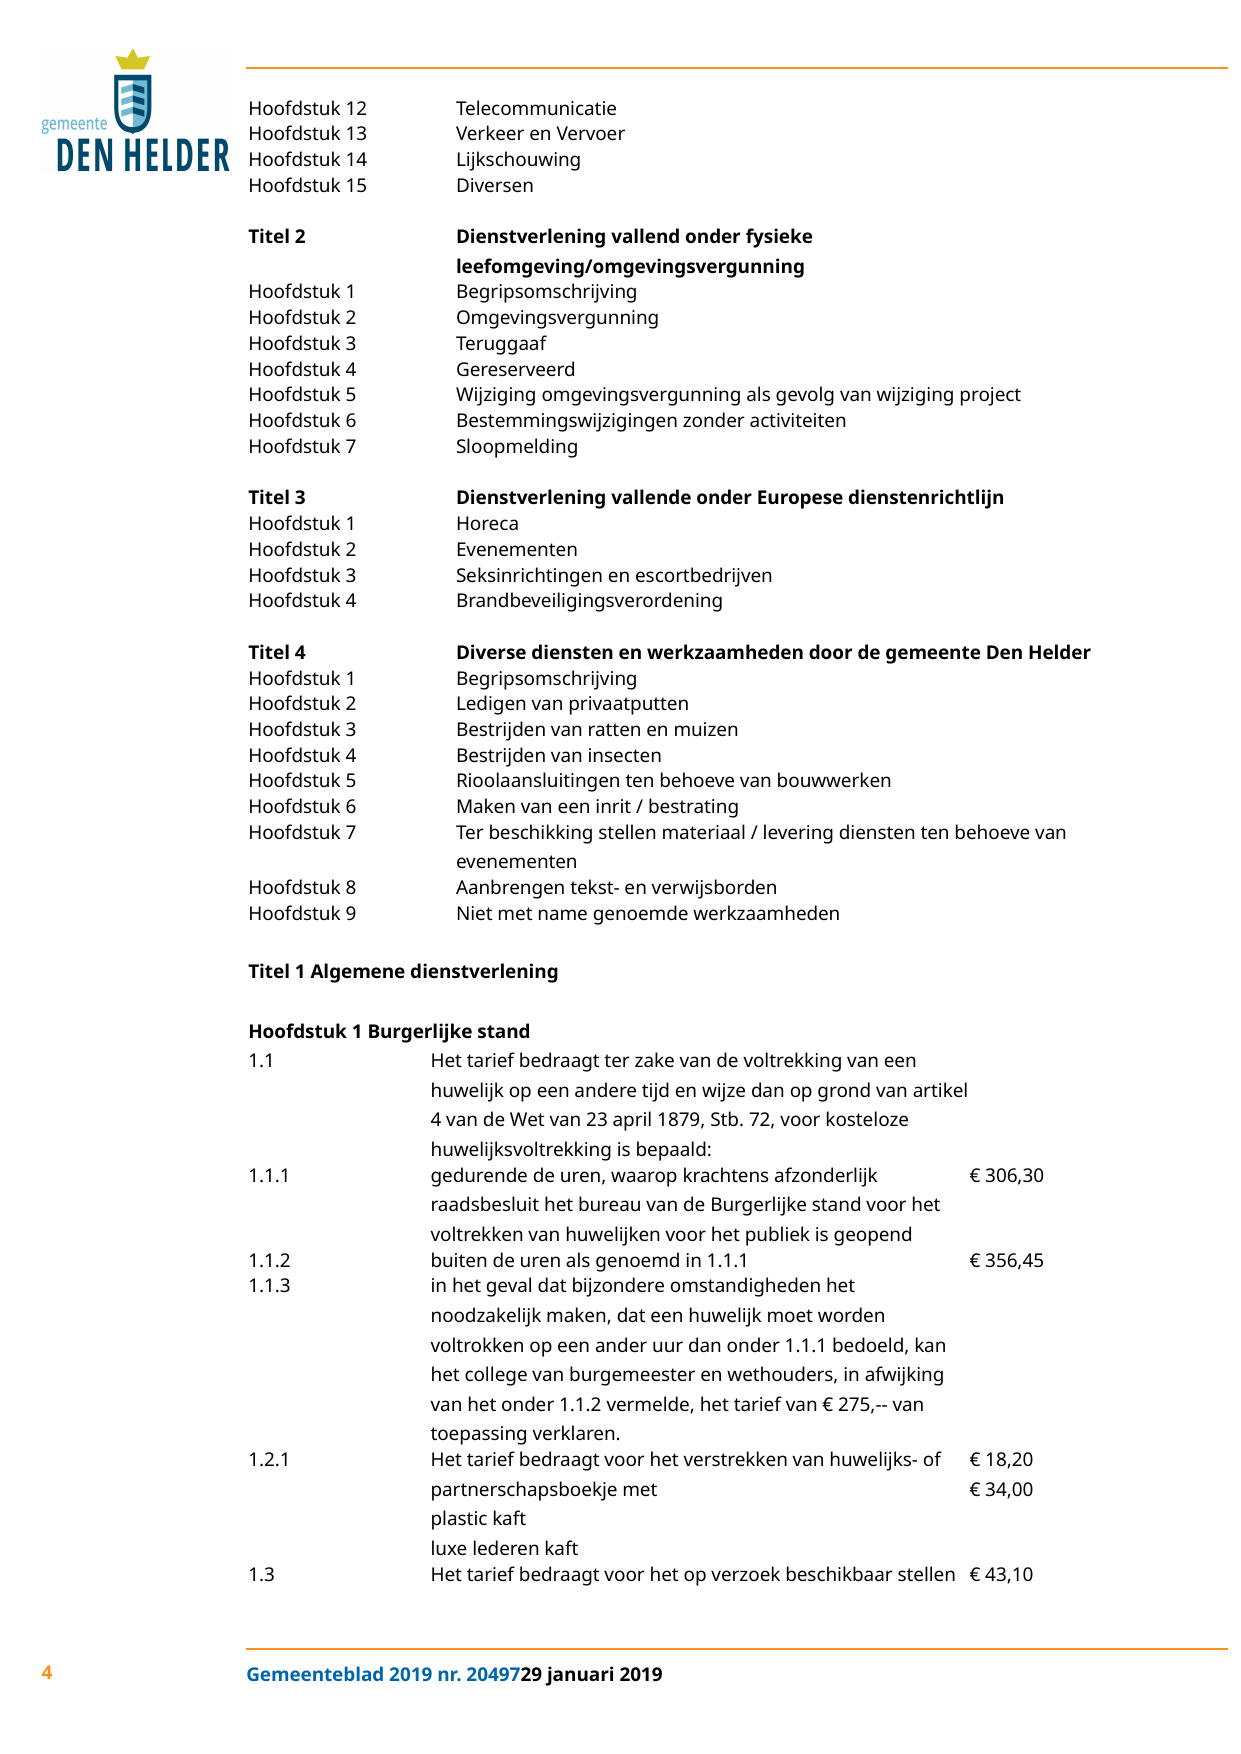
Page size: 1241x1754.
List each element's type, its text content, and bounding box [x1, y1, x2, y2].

table_cell Gereserveerd [456, 356, 1152, 382]
table_cell Niet met name genoemde werkzaamheden [456, 900, 1152, 926]
table_cell Ter beschikking stellen materiaal / levering diensten ten behoeve van evenementen [456, 819, 1152, 874]
table_cell Hoofdstuk 1 [248, 665, 456, 690]
table_cell [248, 198, 456, 223]
table_header 1.1 [248, 1048, 430, 1162]
picture [100, 154, 106, 172]
table_header Het tarief bedraagt ter zake van de voltrekking van een huwelijk op een andere tijd en wijze dan op grond van artikel 4 van de Wet van 23 april 1879, Stb. 72, voor kosteloze huwelijksvoltrekking is bepaald: [430, 1048, 969, 1162]
table_cell Diverse diensten en werkzaamheden door de gemeente Den Helder [456, 639, 1152, 665]
picture [63, 144, 68, 165]
picture [182, 144, 187, 165]
table_cell Hoofdstuk 12 [248, 95, 456, 121]
table_cell Ledigen van privaatputten [456, 690, 1152, 716]
table_cell Hoofdstuk 2 [248, 536, 456, 562]
table_cell 1.2.1 [248, 1446, 430, 1561]
table_cell Teruggaaf [456, 330, 1152, 356]
table_cell Brandbeveiligingsverordening [456, 588, 1152, 613]
table_cell Titel 2 [248, 224, 456, 279]
table_cell Het tarief bedraagt voor het op verzoek beschikbaar stellen [430, 1561, 969, 1586]
table_cell Hoofdstuk 3 [248, 562, 456, 587]
table_cell Hoofdstuk 3 [248, 330, 456, 356]
text Titel 1 Algemene dienstverlening [248, 959, 1152, 984]
table_cell Hoofdstuk 3 [248, 716, 456, 742]
table_cell Begripsomschrijving [456, 665, 1152, 690]
table_cell Het tarief bedraagt voor het verstrekken van huwelijks- of partnerschapsboekje met plastic kaft luxe lederen kaft [430, 1446, 969, 1561]
table_cell Hoofdstuk 5 [248, 382, 456, 407]
table_cell Hoofdstuk 13 [248, 121, 456, 146]
picture [130, 157, 135, 172]
table_cell Verkeer en Vervoer [456, 121, 1152, 146]
table_cell 1.1.1 [248, 1162, 430, 1247]
table_cell Hoofdstuk 14 [248, 146, 456, 172]
table_cell Aanbrengen tekst- en verwijsborden [456, 874, 1152, 900]
table_cell [456, 198, 1152, 223]
table_cell Hoofdstuk 6 [248, 793, 456, 819]
table_cell Evenementen [456, 536, 1152, 562]
table_cell Bestrijden van insecten [456, 742, 1152, 768]
table_cell € 18,20 € 34,00 [969, 1446, 1152, 1561]
table_cell Begripsomschrijving [456, 279, 1152, 304]
table_cell Hoofdstuk 7 [248, 433, 456, 459]
table_cell Wijziging omgevingsvergunning als gevolg van wijziging project [456, 382, 1152, 407]
table_cell 1.1.2 [248, 1247, 430, 1273]
table_cell [969, 1273, 1152, 1446]
table_cell Bestemmingswijzigingen zonder activiteiten [456, 408, 1152, 433]
table_cell € 306,30 [969, 1162, 1152, 1247]
table_cell gedurende de uren, waarop krachtens afzonderlijk raadsbesluit het bureau van de Burgerlijke stand voor het voltrekken van huwelijken voor het publiek is geopend [430, 1162, 969, 1247]
table_cell Hoofdstuk 2 [248, 305, 456, 330]
table_cell Titel 3 [248, 485, 456, 510]
table_cell Hoofdstuk 4 [248, 588, 456, 613]
table_cell [248, 613, 456, 639]
table_cell [248, 459, 456, 484]
table_cell Omgevingsvergunning [456, 305, 1152, 330]
table_cell Hoofdstuk 4 [248, 356, 456, 382]
table_cell Maken van een inrit / bestrating [456, 793, 1152, 819]
table_cell Telecommunicatie [456, 95, 1152, 121]
table_cell in het geval dat bijzondere omstandigheden het noodzakelijk maken, dat een huwelijk moet worden voltrokken op een ander uur dan onder 1.1.1 bedoeld, kan het college van burgemeester en wethouders, in afwijking van het onder 1.1.2 vermelde, het tarief van € 275,-- van toepassing verklaren. [430, 1273, 969, 1446]
table_cell Seksinrichtingen en escortbedrijven [456, 562, 1152, 587]
table_cell 1.3 [248, 1561, 430, 1586]
table_cell € 356,45 [969, 1247, 1152, 1273]
table_cell 1.1.3 [248, 1273, 430, 1446]
table_cell Horeca [456, 510, 1152, 536]
table_cell Hoofdstuk 6 [248, 408, 456, 433]
table_cell buiten de uren als genoemd in 1.1.1 [430, 1247, 969, 1273]
table_cell Hoofdstuk 9 [248, 900, 456, 926]
table_cell Hoofdstuk 1 [248, 279, 456, 304]
table_cell Lijkschouwing [456, 146, 1152, 172]
table_cell Hoofdstuk 5 [248, 768, 456, 793]
table_cell Hoofdstuk 7 [248, 819, 456, 874]
table_cell Titel 4 [248, 639, 456, 665]
table_cell Hoofdstuk 15 [248, 172, 456, 198]
table_cell Hoofdstuk 2 [248, 690, 456, 716]
picture [220, 160, 224, 172]
table_cell Sloopmelding [456, 433, 1152, 459]
table_cell Bestrijden van ratten en muizen [456, 716, 1152, 742]
table_cell [456, 613, 1152, 639]
table_cell Hoofdstuk 1 [248, 510, 456, 536]
table_cell [456, 459, 1152, 484]
table_cell € 43,10 [969, 1561, 1152, 1586]
table_cell Hoofdstuk 8 [248, 874, 456, 900]
table_header [969, 1048, 1152, 1162]
table_cell Hoofdstuk 4 [248, 742, 456, 768]
table_cell Dienstverlening vallende onder Europese dienstenrichtlijn [456, 485, 1152, 510]
table_cell Rioolaansluitingen ten behoeve van bouwwerken [456, 768, 1152, 793]
text Hoofdstuk 1 Burgerlijke stand [248, 1018, 1152, 1043]
table_cell Diversen [456, 172, 1152, 198]
picture [41, 47, 231, 172]
table_cell Dienstverlening vallend onder fysieke leefomgeving/omgevingsvergunning [456, 224, 1152, 279]
